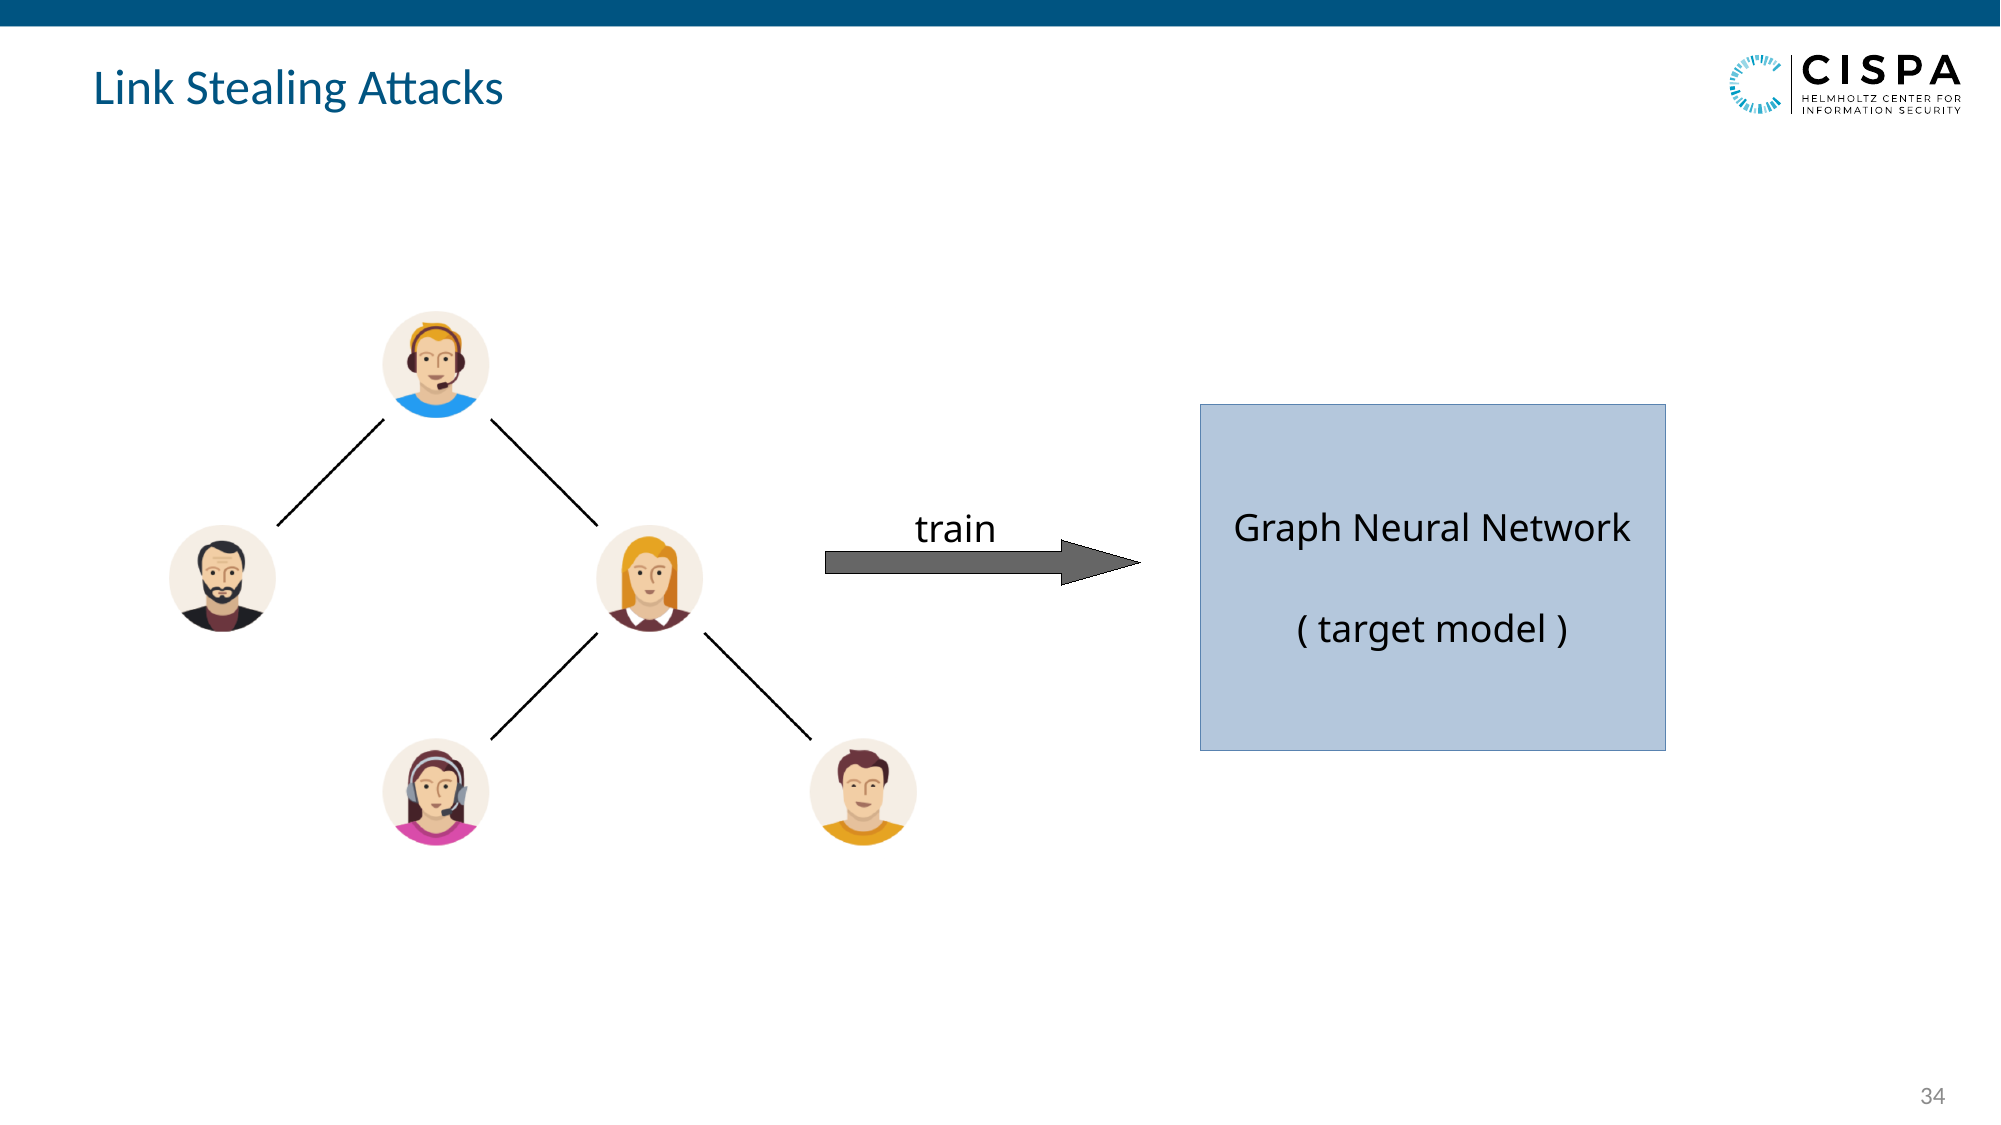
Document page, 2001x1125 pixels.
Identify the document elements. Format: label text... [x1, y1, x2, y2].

text_box Graph Neural Network ( target model ) [1200, 404, 1666, 751]
title Link Stealing Attacks [78, 38, 1699, 131]
text_box train [900, 495, 1018, 554]
picture [142, 284, 946, 875]
text_box [825, 539, 1141, 586]
slide_number [1870, 1065, 1961, 1125]
